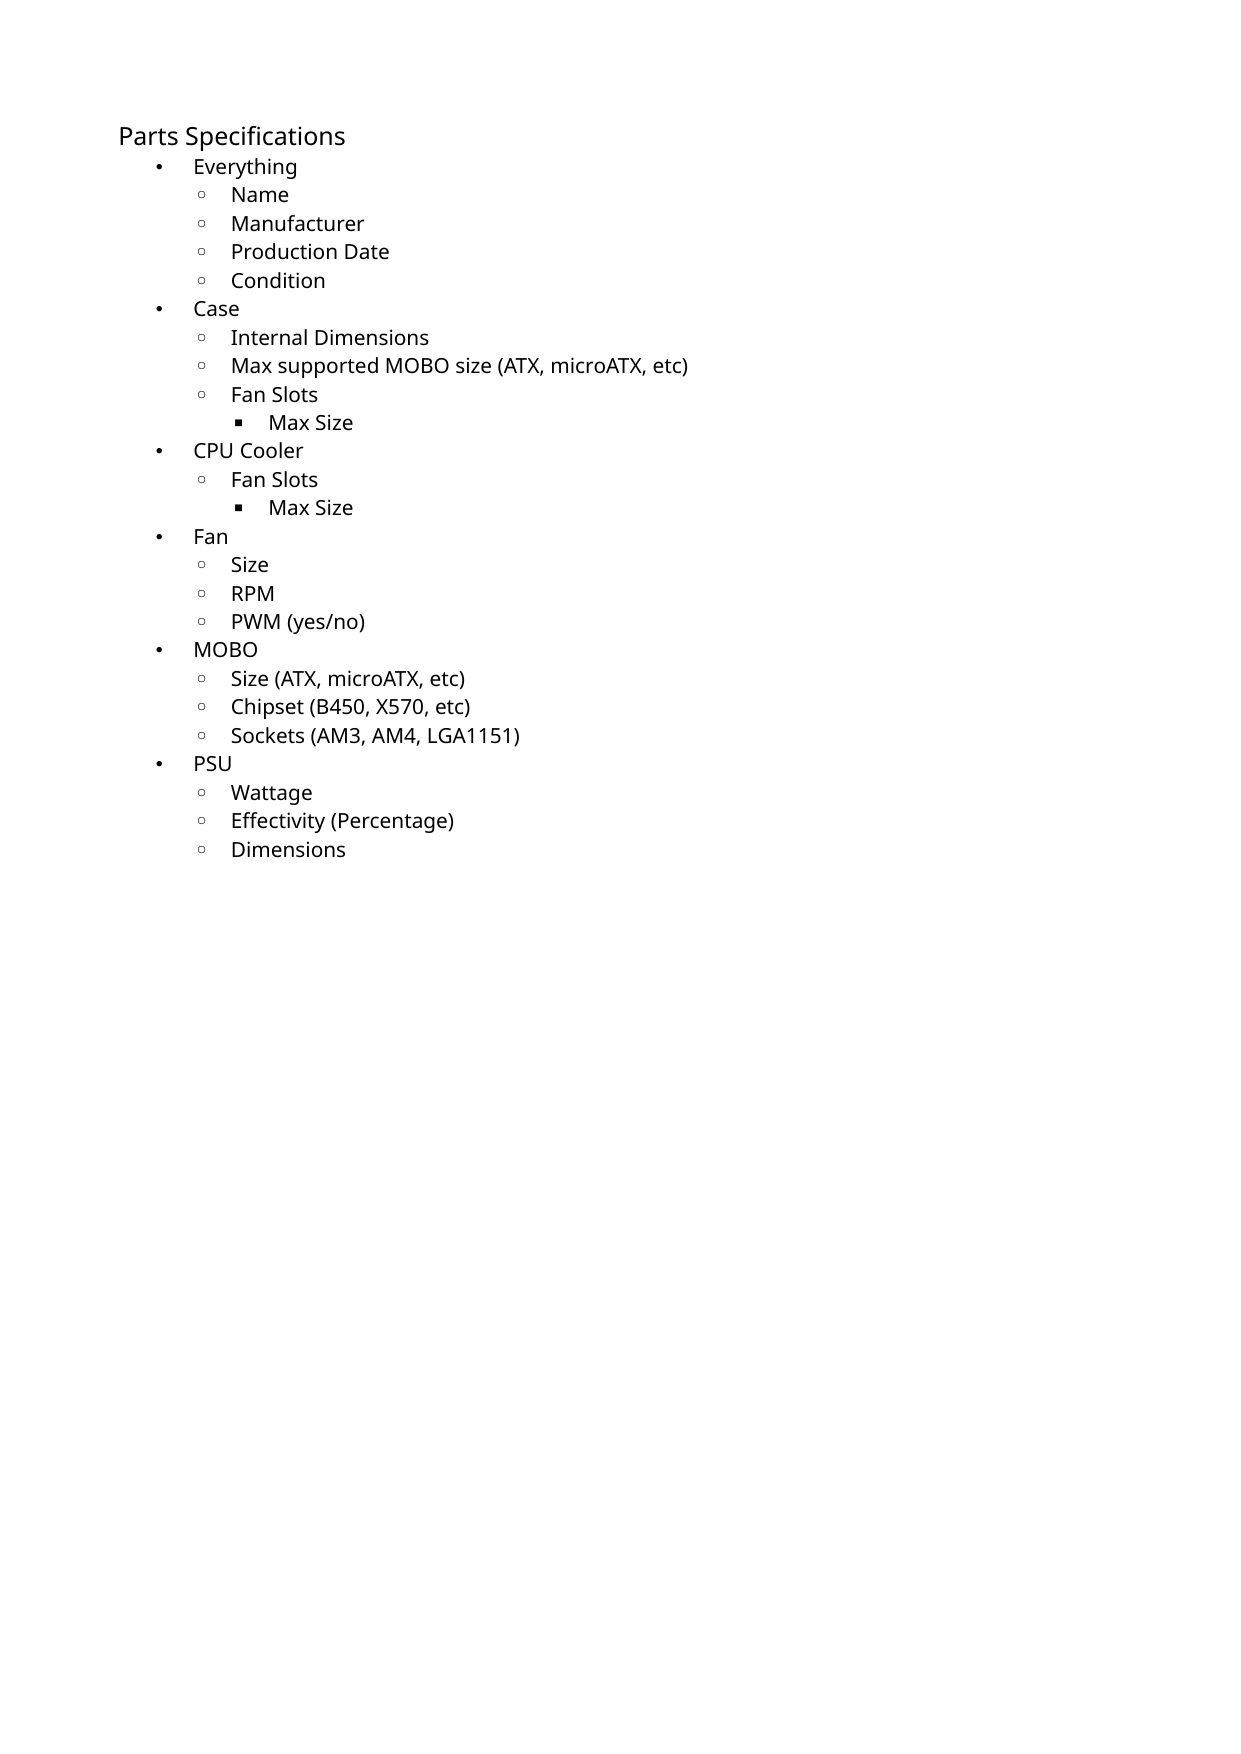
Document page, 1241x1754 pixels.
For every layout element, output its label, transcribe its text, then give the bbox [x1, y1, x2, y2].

list Wattage [193, 778, 1122, 806]
list Fan Slots [193, 380, 1122, 408]
list Max supported MOBO size (ATX, microATX, etc) [193, 351, 1122, 380]
list Everything [156, 152, 1122, 181]
list Dimensions [193, 835, 1122, 863]
list PSU [156, 749, 1122, 778]
list Internal Dimensions [193, 323, 1122, 351]
list RPM [193, 579, 1122, 607]
list Sockets (AM3, AM4, LGA1151) [193, 721, 1122, 749]
list CPU Cooler [156, 437, 1122, 465]
list Max Size [231, 408, 1122, 437]
list Size (ATX, microATX, etc) [193, 664, 1122, 692]
list Name [193, 181, 1122, 209]
list Condition [193, 266, 1122, 294]
list Max Size [231, 493, 1122, 522]
list Fan [156, 522, 1122, 550]
list Manufacturer [193, 209, 1122, 237]
list Fan Slots [193, 465, 1122, 493]
list Effectivity (Percentage) [193, 806, 1122, 835]
list Production Date [193, 237, 1122, 266]
list Chipset (B450, X570, etc) [193, 692, 1122, 721]
list MOBO [156, 636, 1122, 664]
list PWM (yes/no) [193, 607, 1122, 636]
list Size [193, 550, 1122, 579]
list Case [156, 294, 1122, 323]
text Parts Specifications [118, 118, 1122, 152]
